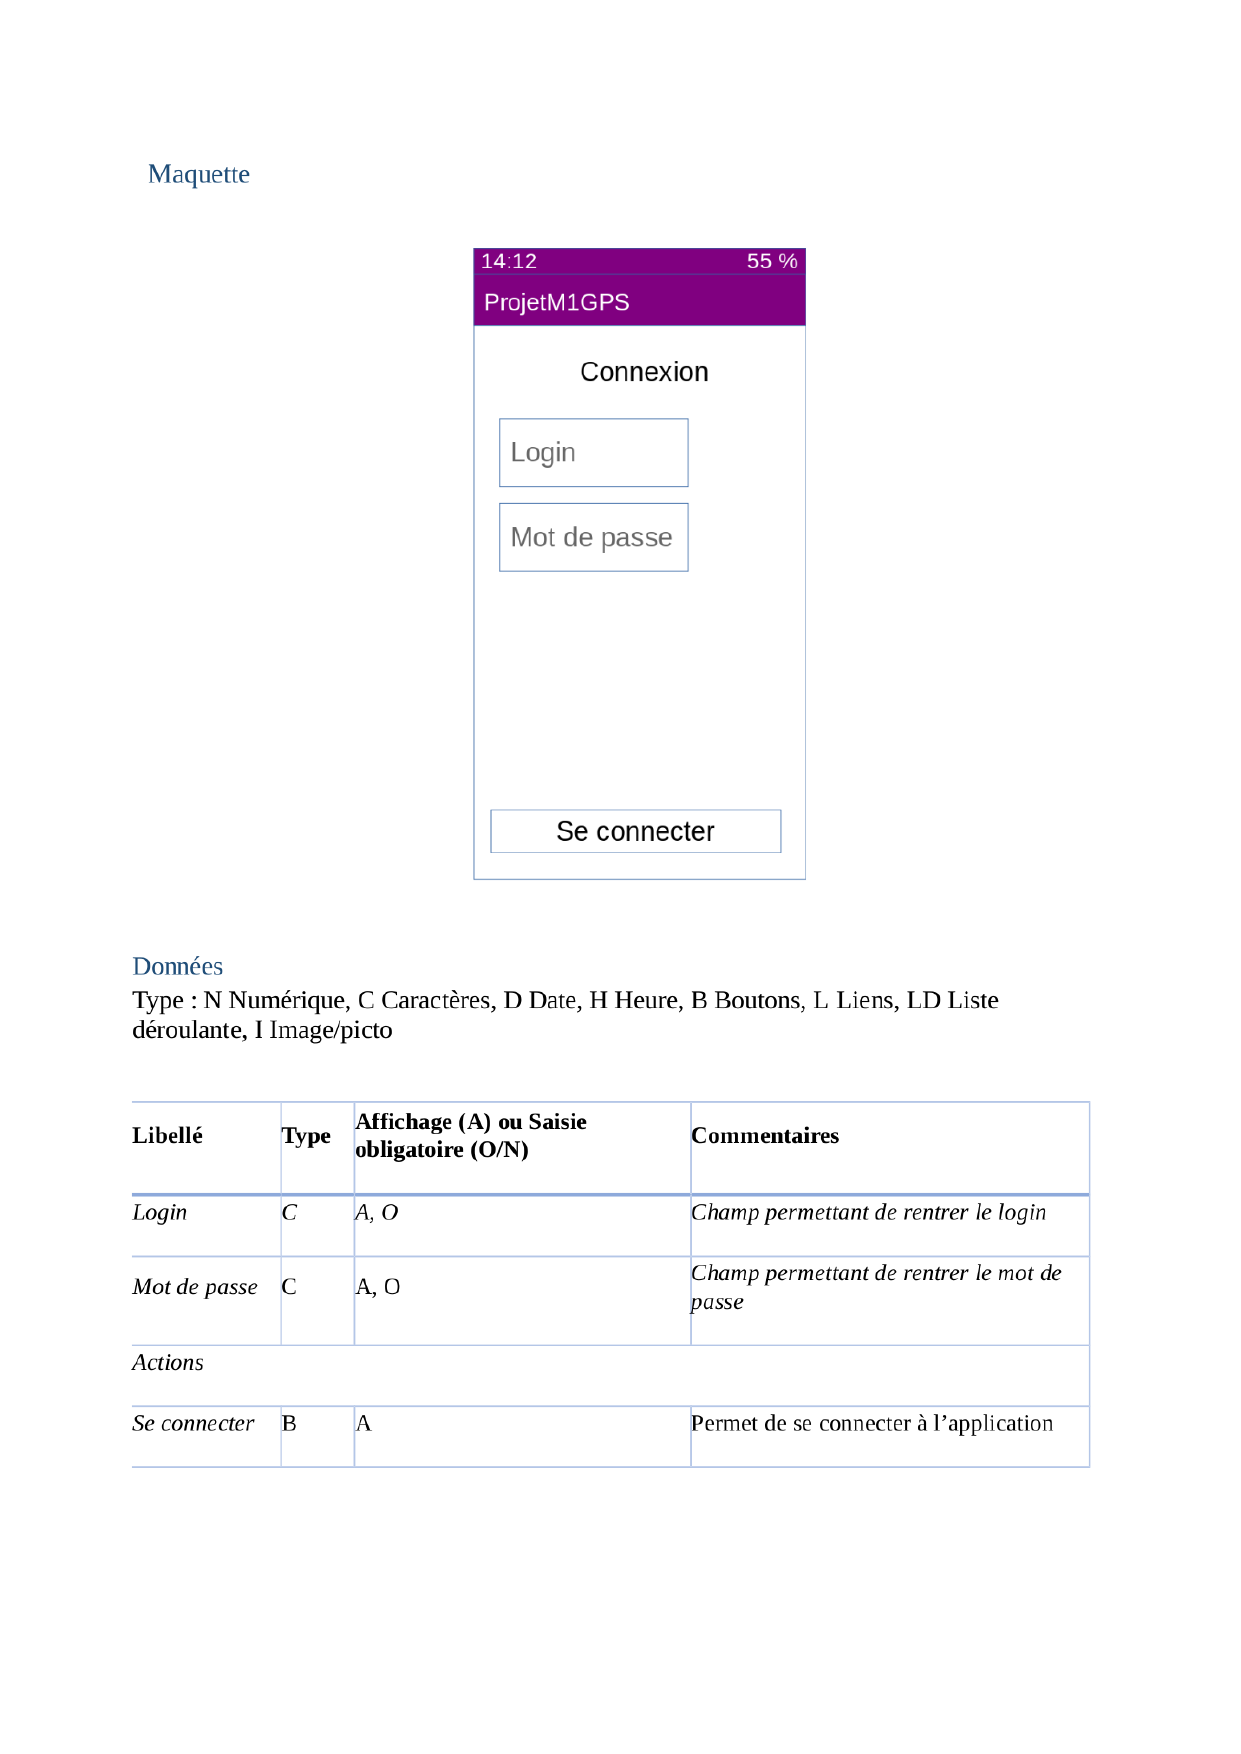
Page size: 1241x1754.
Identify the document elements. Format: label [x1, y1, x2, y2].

picture [118, 949, 1123, 1517]
picture [118, 151, 1123, 916]
